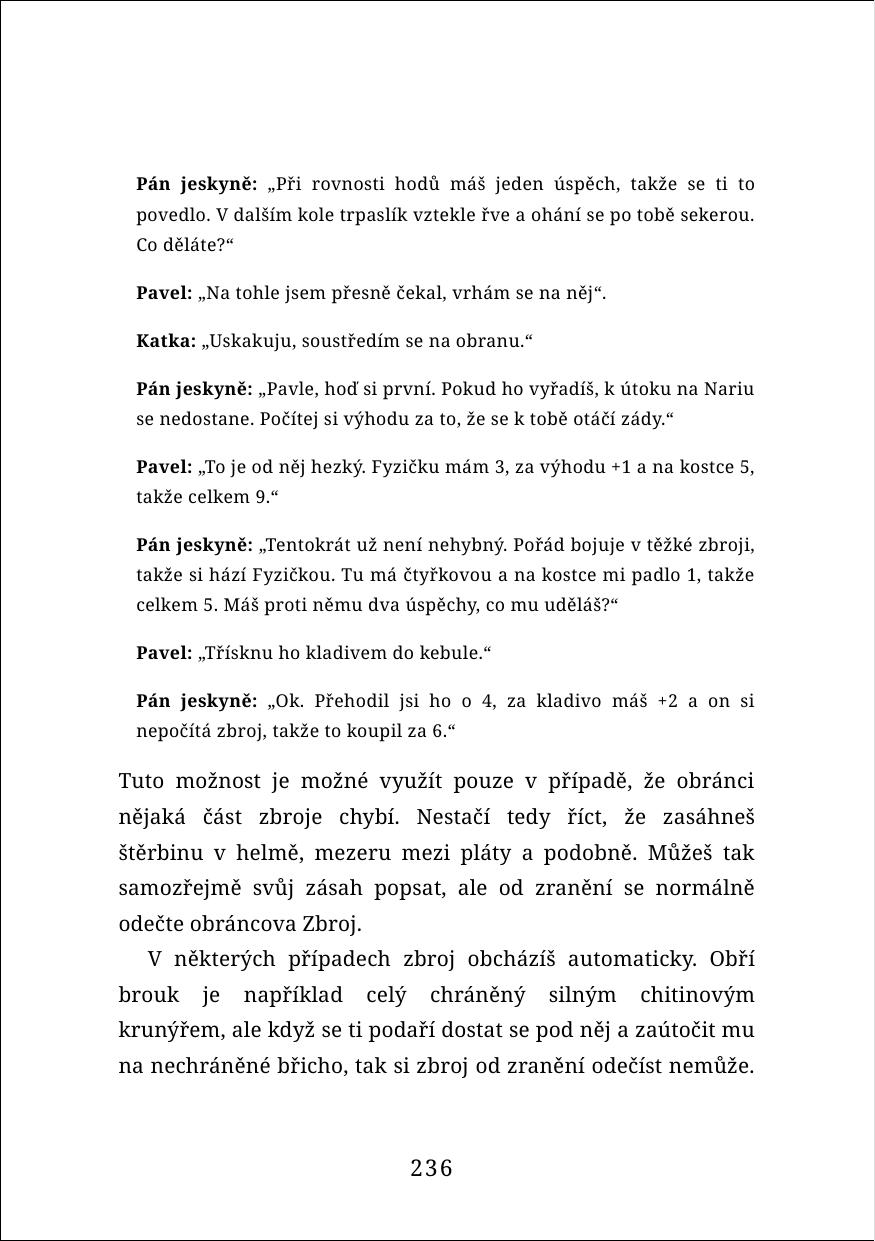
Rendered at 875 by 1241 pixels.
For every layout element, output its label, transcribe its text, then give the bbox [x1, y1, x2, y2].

text Pán jeskyně: „Ok. Přehodil jsi ho o 4, za kladivo máš +2 a on si nepočítá zbroj, takže to koupil za 6.“ [136, 688, 756, 743]
text Katka: „Uskakuju, soustředím se na obranu.“ [136, 328, 756, 352]
text Pavel: „To je od něj hezký. Fyzičku mám 3, za výhodu +1 a na kostce 5, takže celkem 9.“ [136, 454, 756, 508]
text Pán jeskyně: „Tentokrát už není nehybný. Pořád bojuje v těžké zbroji, takže si hází Fyzičkou. Tu má čtyřkovou a na kostce mi padlo 1, takže celkem 5. Máš proti němu dva úspěchy, co mu uděláš?“ [136, 532, 756, 617]
text Pavel: „Na tohle jsem přesně čekal, vrhám se na něj“. [136, 280, 756, 304]
text Pán jeskyně: „Pavle, hoď si první. Pokud ho vyřadíš, k útoku na Nariu se nedostane. Počítej si výhodu za to, že se k tobě otáčí zády.“ [136, 376, 756, 430]
text Pán jeskyně: „Při rovnosti hodů máš jeden úspěch, takže se ti to povedlo. V dalším kole trpaslík vztekle řve a ohání se po tobě sekerou. Co děláte?“ [136, 172, 756, 256]
text Tuto možnost je možné využít pouze v případě, že obránci nějaká část zbroje chybí. Nestačí tedy říct, že zasáhneš štěrbinu v helmě, mezeru mezi pláty a podobně. Můžeš tak samozřejmě svůj zásah popsat, ale od zranění se normálně odečte obráncova Zbroj. V některých případech zbroj obcházíš automaticky. Obří brouk je například celý chráněný silným chitinovým krunýřem, ale když se ti podaří dostat se pod něj a zaútočit mu na nechráněné břicho, tak si zbroj od zranění odečíst nemůže. [118, 767, 756, 1079]
text Pavel: „Třísknu ho kladivem do kebule.“ [136, 641, 756, 665]
